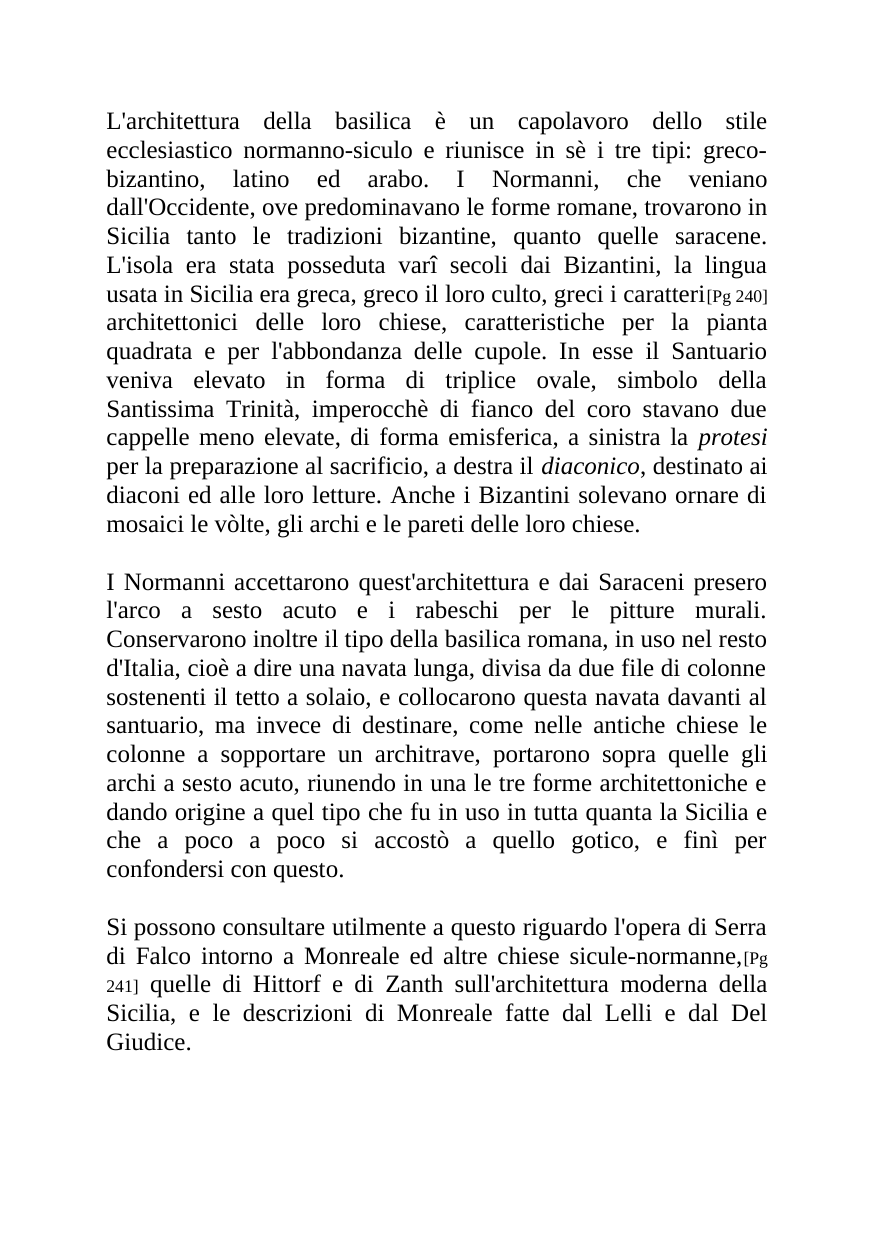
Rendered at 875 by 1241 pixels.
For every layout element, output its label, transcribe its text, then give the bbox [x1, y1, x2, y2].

text Si possono consultare utilmente a questo riguardo l'opera di Serra di Falco intorno a Monreale ed altre chiese sicule-normanne,[Pg 241] quelle di Hittorf e di Zanth sull'architettura moderna della Sicilia, e le descrizioni di Monreale fatte dal Lelli e dal Del Giudice. [106, 912, 768, 1056]
text I Normanni accettarono quest'architettura e dai Saraceni presero l'arco a sesto acuto e i rabeschi per le pitture murali. Conservarono inoltre il tipo della basilica romana, in uso nel resto d'Italia, cioè a dire una navata lunga, divisa da due file di colonne sostenenti il tetto a solaio, e collocarono questa navata davanti al santuario, ma invece di destinare, come nelle antiche chiese le colonne a sopportare un architrave, portarono sopra quelle gli archi a sesto acuto, riunendo in una le tre forme architettoniche e dando origine a quel tipo che fu in uso in tutta quanta la Sicilia e che a poco a poco si accostò a quello gotico, e finì per confondersi con questo. [106, 567, 768, 883]
text L'architettura della basilica è un capolavoro dello stile ecclesiastico normanno-siculo e riunisce in sè i tre tipi: greco-bizantino, latino ed arabo. I Normanni, che veniano dall'Occidente, ove predominavano le forme romane, trovarono in Sicilia tanto le tradizioni bizantine, quanto quelle saracene. L'isola era stata posseduta varî secoli dai Bizantini, la lingua usata in Sicilia era greca, greco il loro culto, greci i caratteri[Pg 240] architettonici delle loro chiese, caratteristiche per la pianta quadrata e per l'abbondanza delle cupole. In esse il Santuario veniva elevato in forma di triplice ovale, simbolo della Santissima Trinità, imperocchè di fianco del coro stavano due cappelle meno elevate, di forma emisferica, a sinistra la protesi per la preparazione al sacrificio, a destra il diaconico, destinato ai diaconi ed alle loro letture. Anche i Bizantini solevano ornare di mosaici le vòlte, gli archi e le pareti delle loro chiese. [106, 106, 768, 537]
